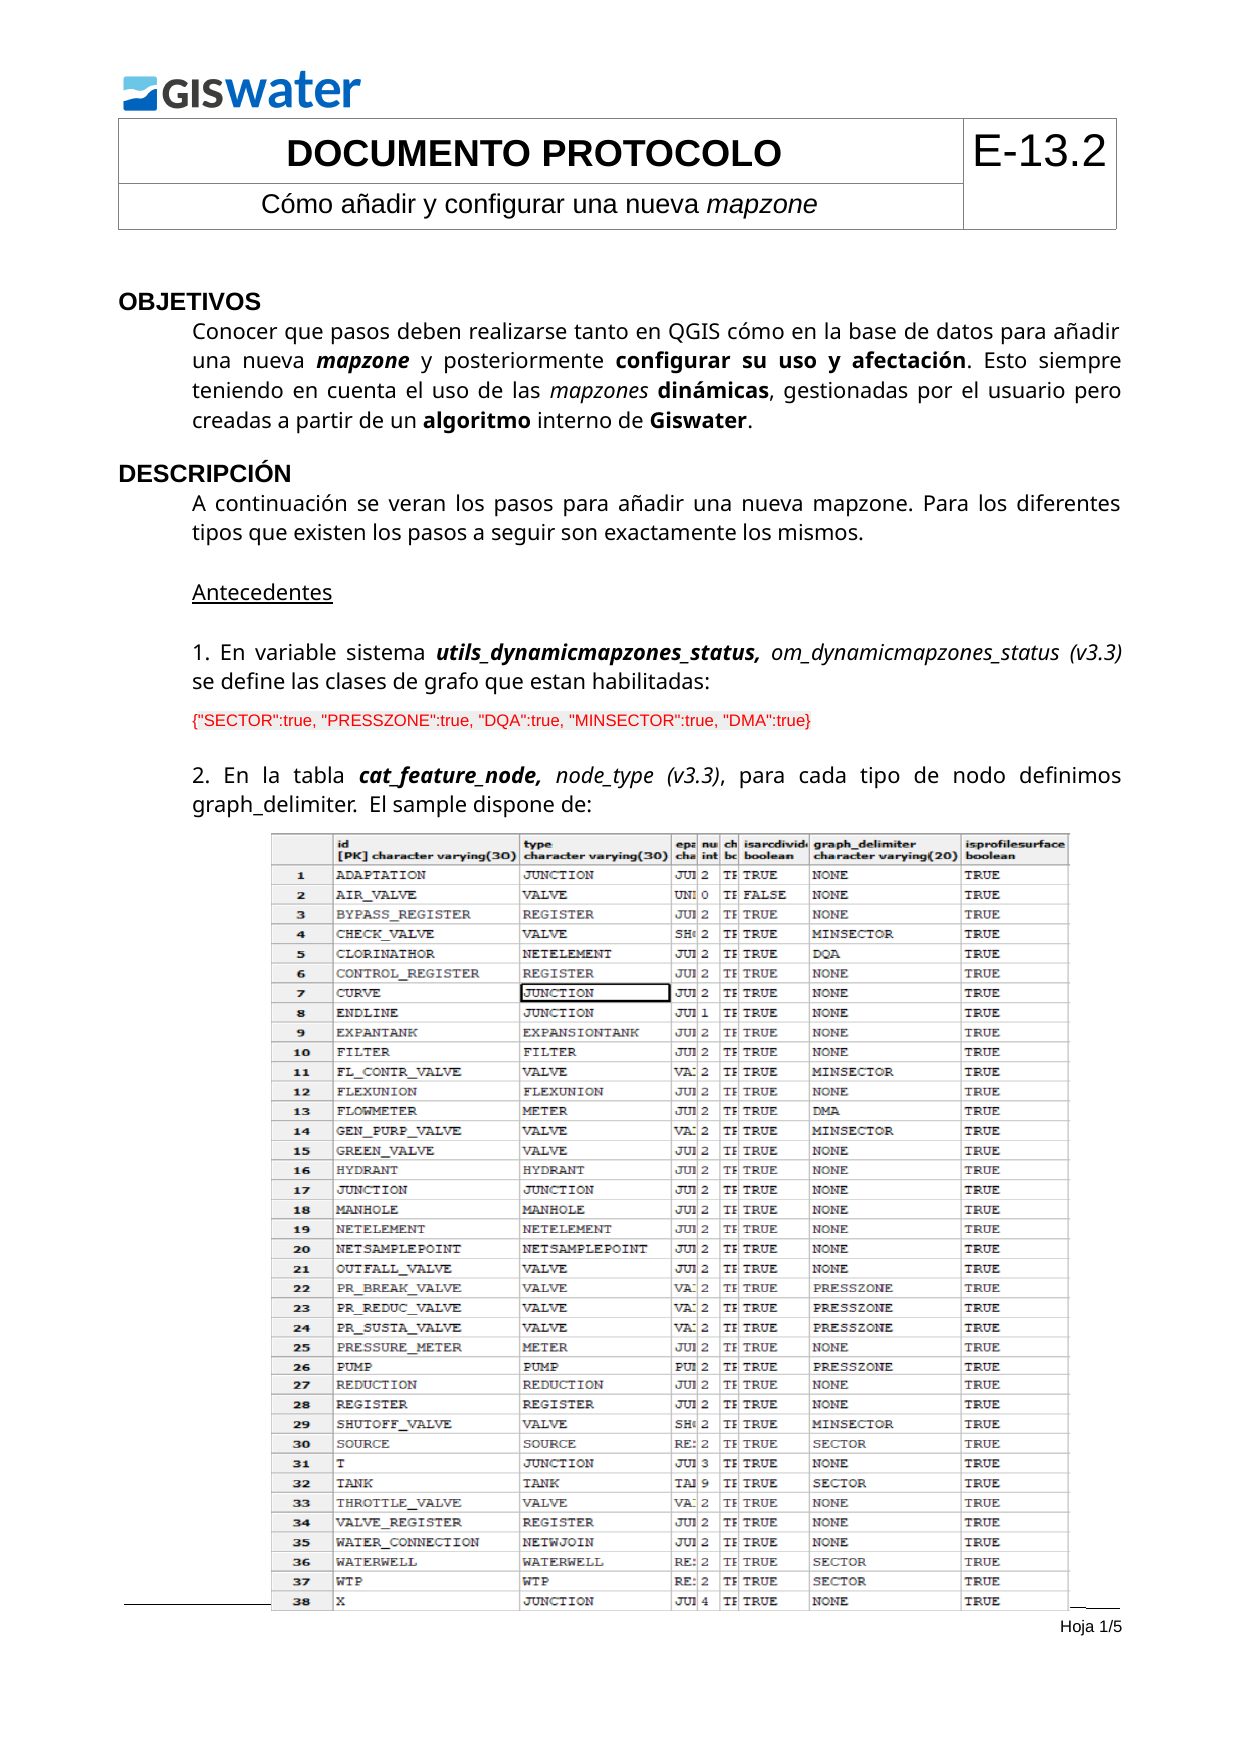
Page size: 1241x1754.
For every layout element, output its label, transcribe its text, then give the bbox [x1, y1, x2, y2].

list DESCRIPCIÓN [118, 459, 1122, 488]
list A continuación se veran los pasos para añadir una nueva mapzone. Para los diferentes tipos que existen los pasos a seguir son exactamente los mismos. [192, 488, 1122, 547]
list {"SECTOR":true, "PRESSZONE":true, "DQA":true, "MINSECTOR":true, "DMA":true} [192, 711, 1122, 730]
list Antecedentes [192, 577, 1122, 607]
picture [119, 66, 365, 115]
text 1. En variable sistema utils_dynamicmapzones_status, om_dynamicmapzones_status (v3.3) se define las clases de grafo que estan habilitadas: [192, 637, 1122, 696]
list Conocer que pasos deben realizarse tanto en QGIS cómo en la base de datos para añadir una nueva mapzone y posteriormente configurar su uso y afectación. Esto siempre teniendo en cuenta el uso de las mapzones dinámicas, gestionadas por el usuario pero creadas a partir de un algoritmo interno de Giswater. [192, 316, 1122, 435]
list 2. En la tabla cat_feature_node, node_type (v3.3), para cada tipo de nodo definimos graph_delimiter. El sample dispone de: [192, 760, 1122, 819]
list OBJETIVOS [118, 287, 1122, 316]
